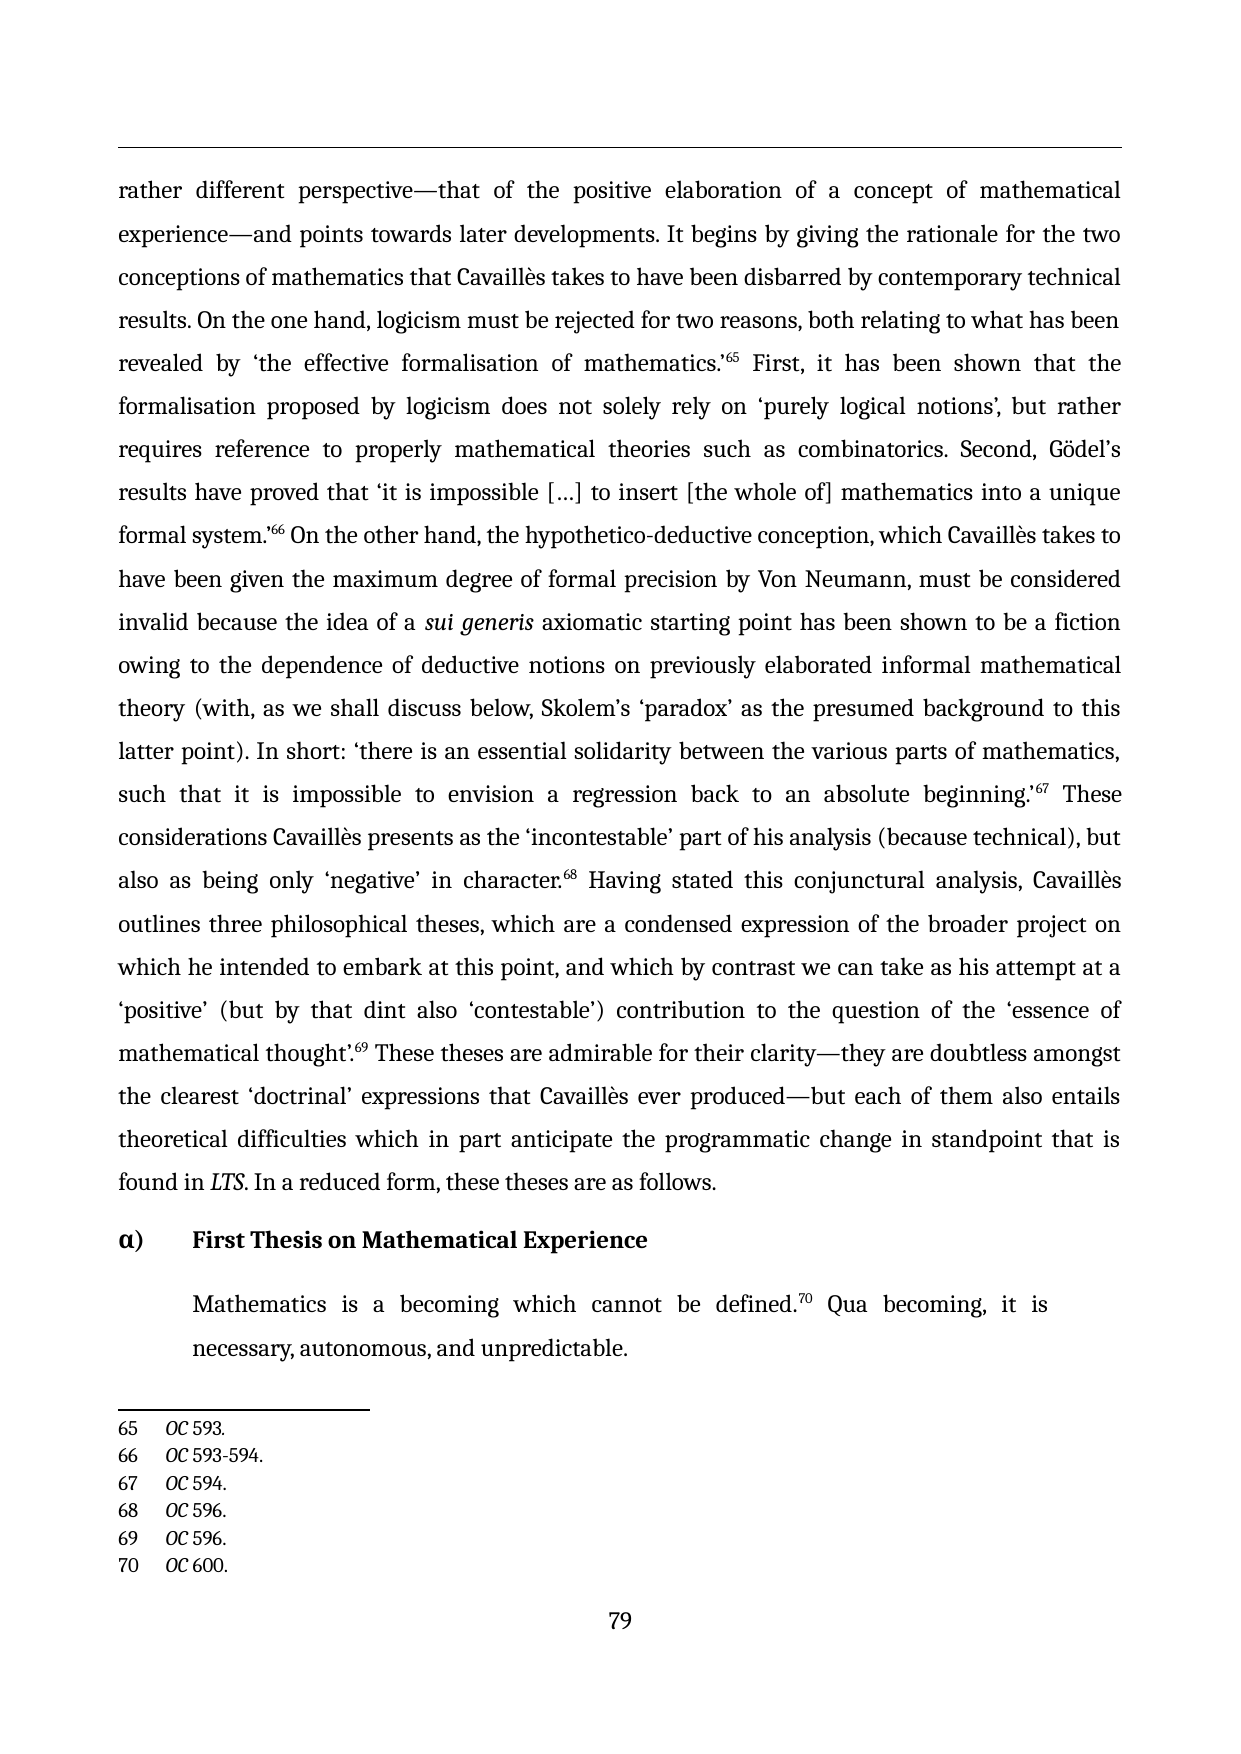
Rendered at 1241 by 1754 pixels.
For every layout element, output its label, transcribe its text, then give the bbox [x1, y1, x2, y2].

text rather different perspective—that of the positive elaboration of a concept of mathematical experience—and points towards later developments. It begins by giving the rationale for the two conceptions of mathematics that Cavaillès takes to have been disbarred by contemporary technical results. On the one hand, logicism must be rejected for two reasons, both relating to what has been revealed by ‘the effective formalisation of mathematics.’ First, it has been shown that the formalisation proposed by logicism does not solely rely on ‘purely logical notions’, but rather requires reference to properly mathematical theories such as combinatorics. Second, Gödel’s results have proved that ‘it is impossible […] to insert [the whole of] mathematics into a unique formal system.’ On the other hand, the hypothetico-deductive conception, which Cavaillès takes to have been given the maximum degree of formal precision by Von Neumann, must be considered invalid because the idea of a sui generis axiomatic starting point has been shown to be a fiction owing to the dependence of deductive notions on previously elaborated informal mathematical theory (with, as we shall discuss below, Skolem’s ‘paradox’ as the presumed background to this latter point). In short: ‘there is an essential solidarity between the various parts of mathematics, such that it is impossible to envision a regression back to an absolute beginning.’ These considerations Cavaillès presents as the ‘incontestable’ part of his analysis (because technical), but also as being only ‘negative’ in character. Having stated this conjunctural analysis, Cavaillès outlines three philosophical theses, which are a condensed expression of the broader project on which he intended to embark at this point, and which by contrast we can take as his attempt at a ‘positive’ (but by that dint also ‘contestable’) contribution to the question of the ‘essence of mathematical thought’. These theses are admirable for their clarity—they are doubtless amongst the clearest ‘doctrinal’ expressions that Cavaillès ever produced—but each of them also entails theoretical difficulties which in part anticipate the programmatic change in standpoint that is found in LTS. In a reduced form, these theses are as follows. [118, 176, 1122, 1197]
text OC 596. [118, 1526, 1122, 1550]
text Mathematics is a becoming which cannot be defined. Qua becoming, it is necessary, autonomous, and unpredictable. [192, 1290, 1048, 1362]
text OC 600. [118, 1554, 1122, 1578]
text OC 596. [118, 1499, 1122, 1523]
text OC 594. [118, 1471, 1122, 1495]
text OC 593. [118, 1416, 1122, 1440]
text OC 593-594. [118, 1444, 1122, 1468]
subtitle First Thesis on Mathematical Experience [118, 1226, 1122, 1255]
